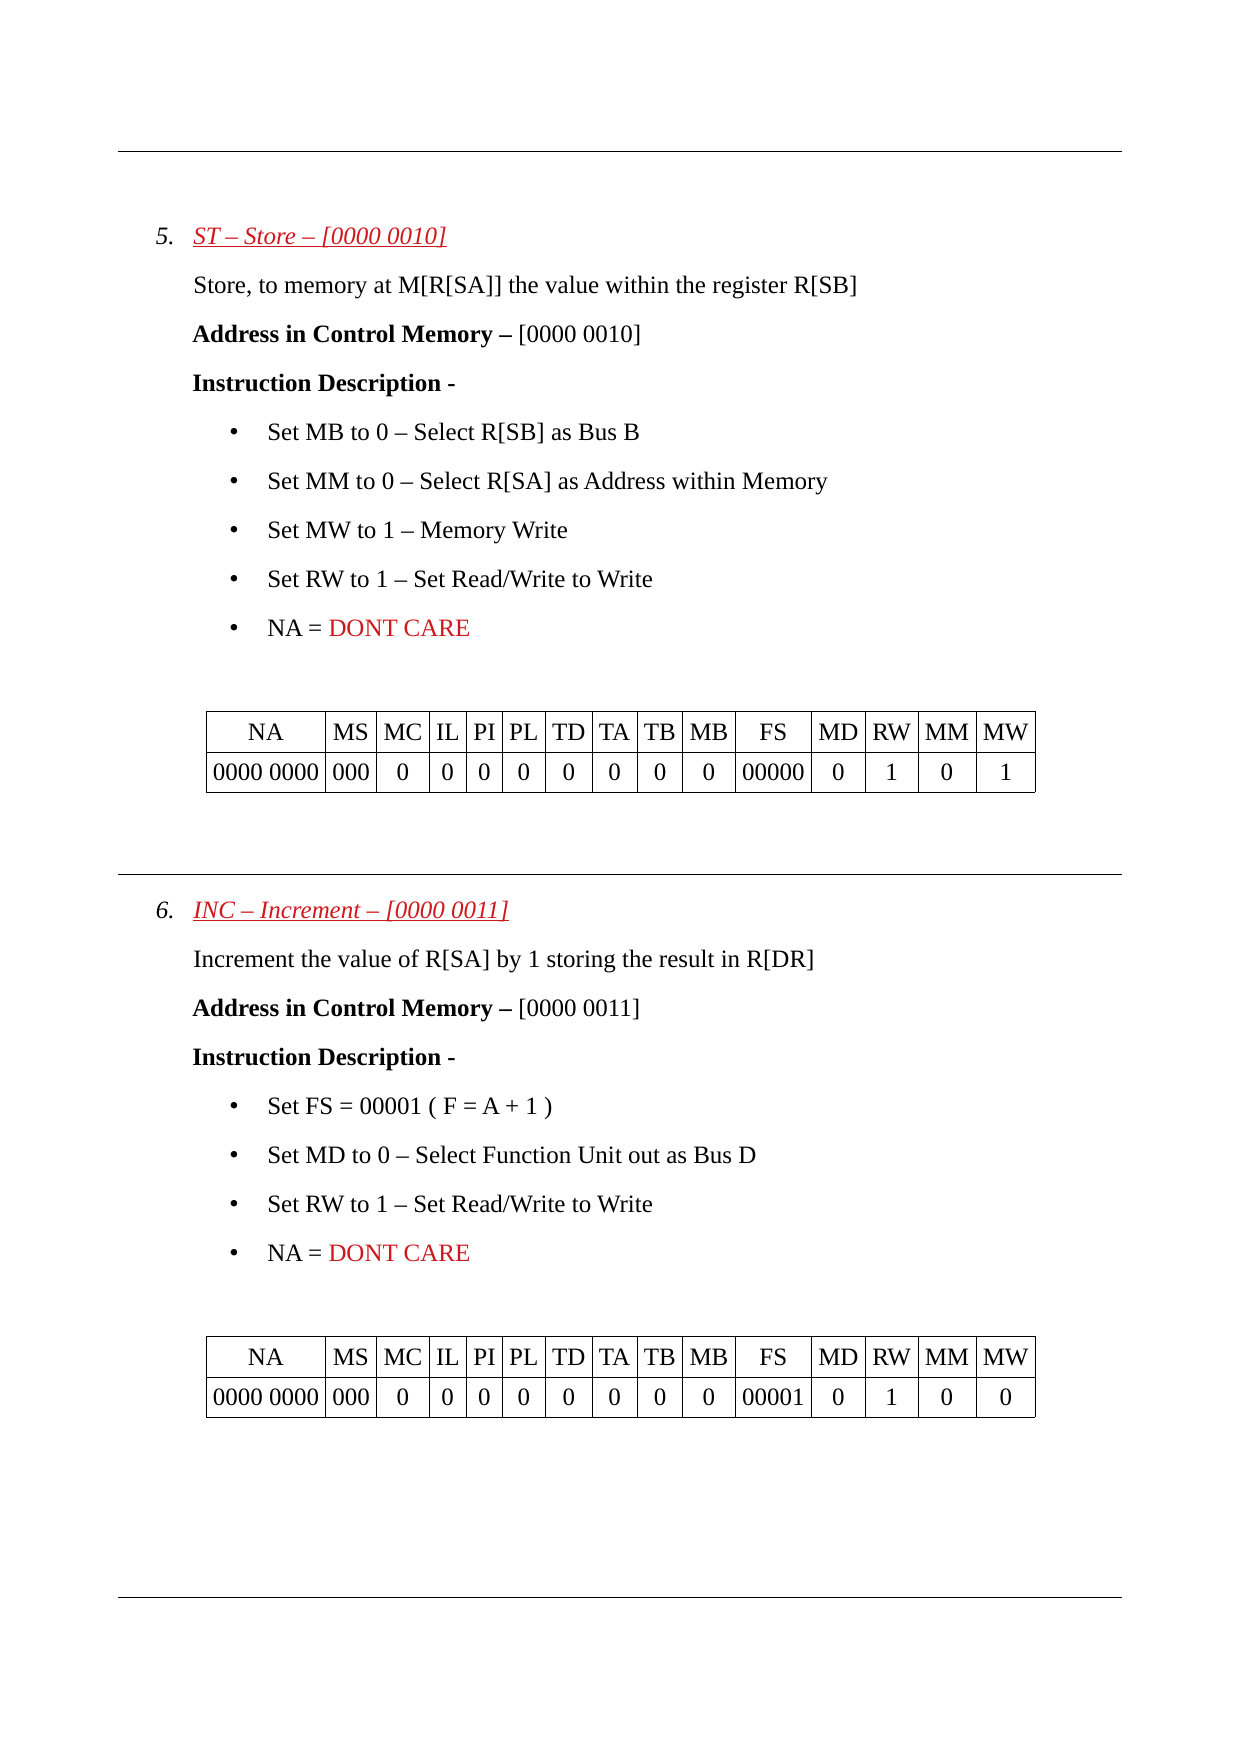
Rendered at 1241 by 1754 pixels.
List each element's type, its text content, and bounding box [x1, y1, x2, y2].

table_cell 000 [326, 1378, 376, 1417]
table_cell 0 [467, 753, 502, 792]
table_cell 0 [377, 753, 429, 792]
list NA = DONT CARE [229, 613, 1122, 642]
table_header MD [812, 712, 865, 752]
table_cell 0 [593, 753, 637, 792]
table_cell 1 [977, 753, 1035, 792]
table_cell 0 [812, 753, 865, 792]
table_header MB [683, 1337, 735, 1377]
table_header MM [919, 712, 976, 752]
table_header TA [593, 712, 637, 752]
table_header PL [503, 712, 545, 752]
table_cell 0 [638, 753, 682, 792]
table_header PL [503, 1337, 545, 1377]
list Set MM to 0 – Select R[SA] as Address within Memory [229, 466, 1122, 495]
table_header FS [736, 1337, 811, 1377]
table_header PI [467, 1337, 502, 1377]
table_header IL [430, 1337, 466, 1377]
table_header MW [977, 1337, 1035, 1377]
list Set MB to 0 – Select R[SB] as Bus B [229, 417, 1122, 446]
list NA = DONT CARE [229, 1238, 1122, 1267]
table_header TB [638, 1337, 682, 1377]
table_cell 00000 [736, 753, 811, 792]
table_header RW [866, 712, 918, 752]
table_header MB [683, 712, 735, 752]
table_cell 0 [503, 753, 545, 792]
list Set RW to 1 – Set Read/Write to Write [229, 1189, 1122, 1218]
table_header MD [812, 1337, 865, 1377]
list Increment the value of R[SA] by 1 storing the result in R[DR] [156, 944, 1122, 972]
table_cell 00001 [736, 1378, 811, 1417]
table_cell 0 [683, 1378, 735, 1417]
table_cell 0 [919, 1378, 976, 1417]
list Store, to memory at M[R[SA]] the value within the register R[SB] [156, 270, 1122, 298]
table_cell 1 [866, 1378, 918, 1417]
table_cell 0 [593, 1378, 637, 1417]
table_header NA [207, 712, 325, 752]
table_cell 0 [812, 1378, 865, 1417]
table_cell 0000 0000 [207, 753, 325, 792]
table_header TA [593, 1337, 637, 1377]
table_cell 1 [866, 753, 918, 792]
table_cell 0 [683, 753, 735, 792]
table_header MM [919, 1337, 976, 1377]
table_cell 0 [977, 1378, 1035, 1417]
table_header NA [207, 1337, 325, 1377]
list INC – Increment – [0000 0011] [156, 895, 1122, 923]
table_header MW [977, 712, 1035, 752]
list Set RW to 1 – Set Read/Write to Write [229, 564, 1122, 593]
text Instruction Description - [118, 1042, 1122, 1071]
table_cell 0 [430, 1378, 466, 1417]
text Address in Control Memory – [0000 0011] [118, 993, 1122, 1022]
list Set MD to 0 – Select Function Unit out as Bus D [229, 1140, 1122, 1169]
list Set FS = 00001 ( F = A + 1 ) [229, 1091, 1122, 1120]
table_header MC [377, 712, 429, 752]
table_header TB [638, 712, 682, 752]
table_header IL [430, 712, 466, 752]
text Address in Control Memory – [0000 0010] [118, 319, 1122, 348]
table_header PI [467, 712, 502, 752]
table_header MS [326, 1337, 376, 1377]
list ST – Store – [0000 0010] [156, 221, 1122, 249]
table_header MS [326, 712, 376, 752]
list Set MW to 1 – Memory Write [229, 515, 1122, 544]
table_cell 0000 0000 [207, 1378, 325, 1417]
table_cell 0 [503, 1378, 545, 1417]
table_cell 0 [919, 753, 976, 792]
table_cell 0 [546, 1378, 592, 1417]
table_cell 000 [326, 753, 376, 792]
table_cell 0 [546, 753, 592, 792]
table_cell 0 [377, 1378, 429, 1417]
table_header MC [377, 1337, 429, 1377]
text Instruction Description - [118, 368, 1122, 397]
table_header TD [546, 712, 592, 752]
table_header RW [866, 1337, 918, 1377]
table_cell 0 [467, 1378, 502, 1417]
table_cell 0 [430, 753, 466, 792]
table_header TD [546, 1337, 592, 1377]
table_header FS [736, 712, 811, 752]
table_cell 0 [638, 1378, 682, 1417]
